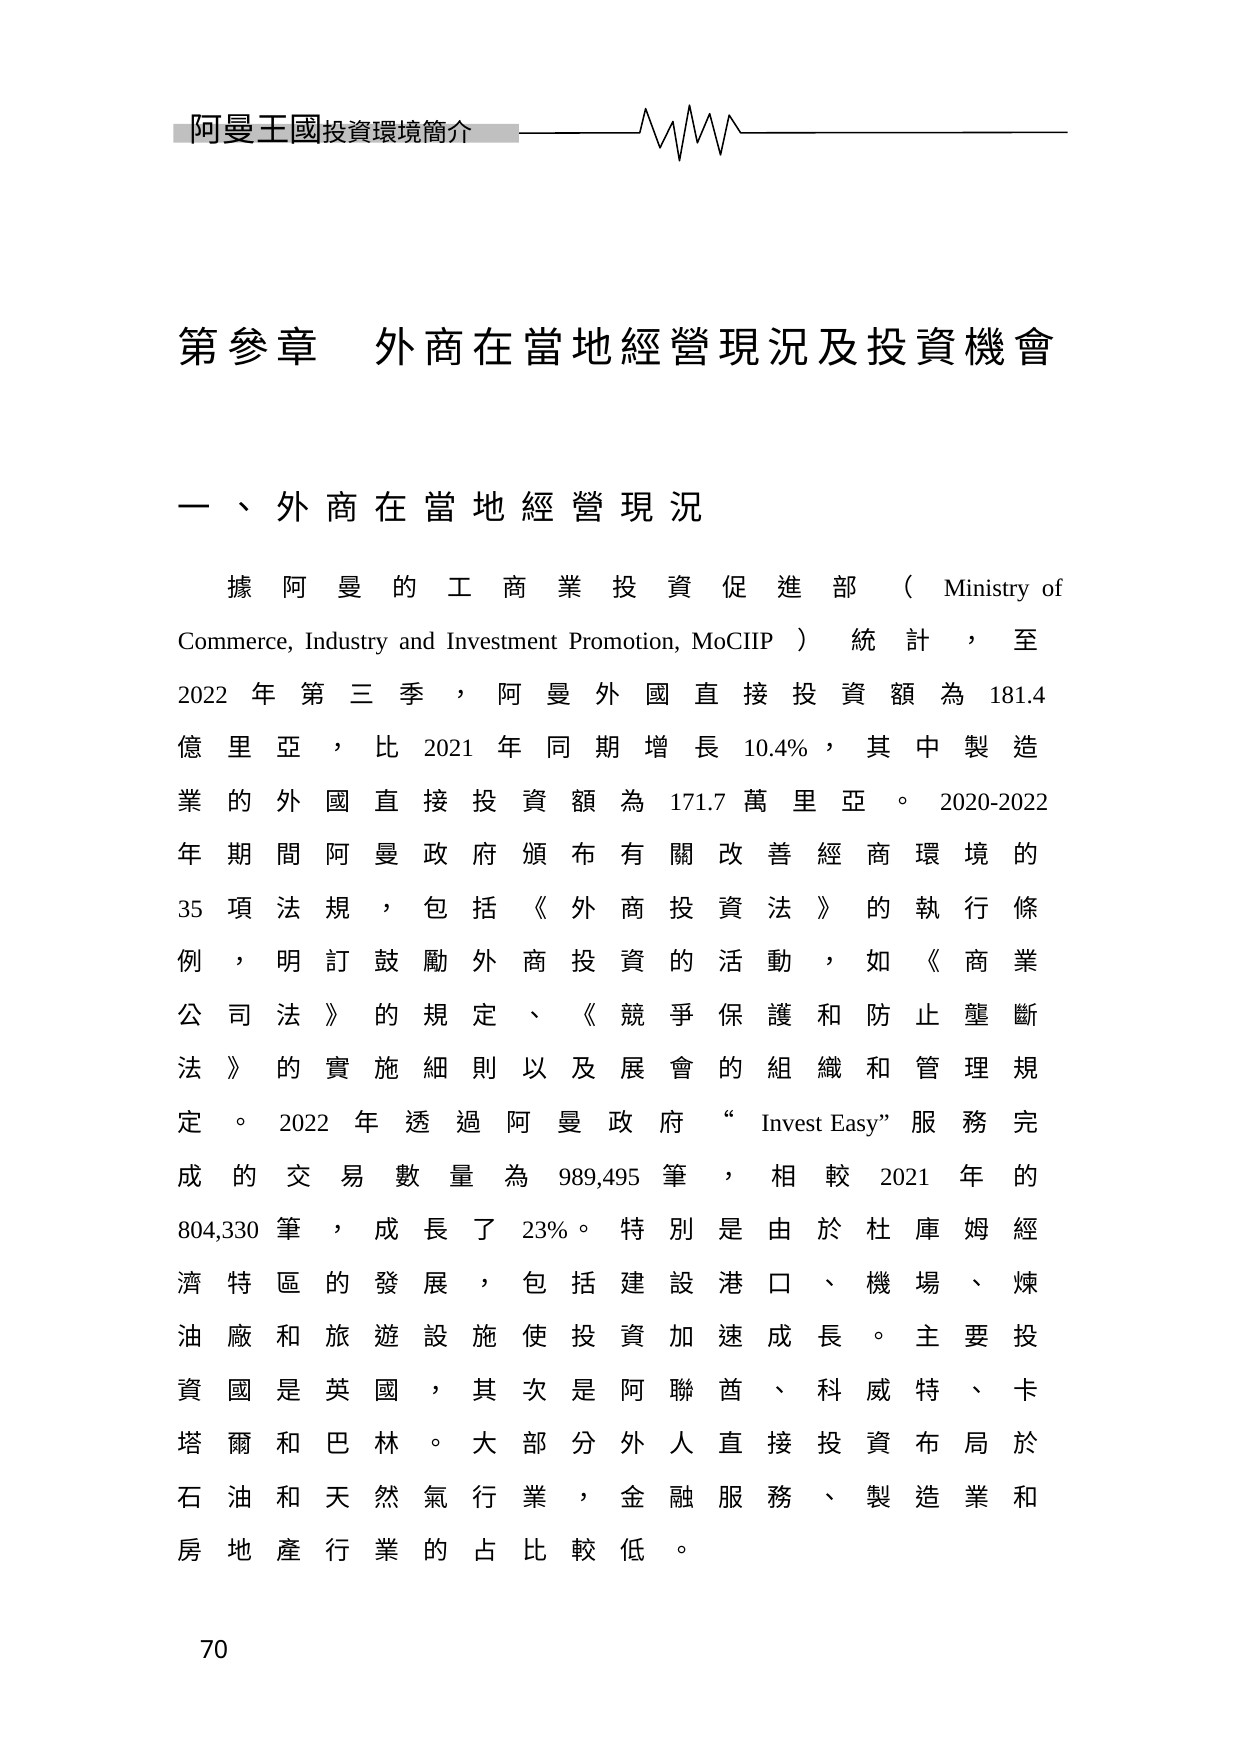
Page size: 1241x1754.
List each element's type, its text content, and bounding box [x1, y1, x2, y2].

text 一、外商在當地經營現況 [178, 478, 1063, 532]
text 據阿曼的工商業投資促進部（Ministry of Commerce, Industry and Investment Promotion, MoCIIP）統計，至2022年第三季，阿曼外國直接投資額為181.4億里亞，比2021年同期增長10.4%，其中製造業的外國直接投資額為171.7萬里亞。2020-2022年期間阿曼政府頒布有關改善經商環境的35項法規，包括《外商投資法》的執行條例，明訂鼓勵外商投資的活動，如《商業公司法》的規定、《競爭保護和防止壟斷法》的實施細則以及展會的組織和管理規定。2022年透過阿曼政府“Invest Easy”服務完成的交易數量為989,495筆，相較2021年的804,330筆，成長了23%。特別是由於杜庫姆經濟特區的發展，包括建設港口、機場、煉油廠和旅遊設施使投資加速成長。主要投資國是英國，其次是阿聯酋、科威特、卡塔爾和巴林。大部分外人直接投資布局於石油和天然氣行業，金融服務、製造業和房地產行業的占比較低。 [178, 558, 1063, 1576]
text 第參章 外商在當地經營現況及投資機會 [178, 291, 1063, 398]
